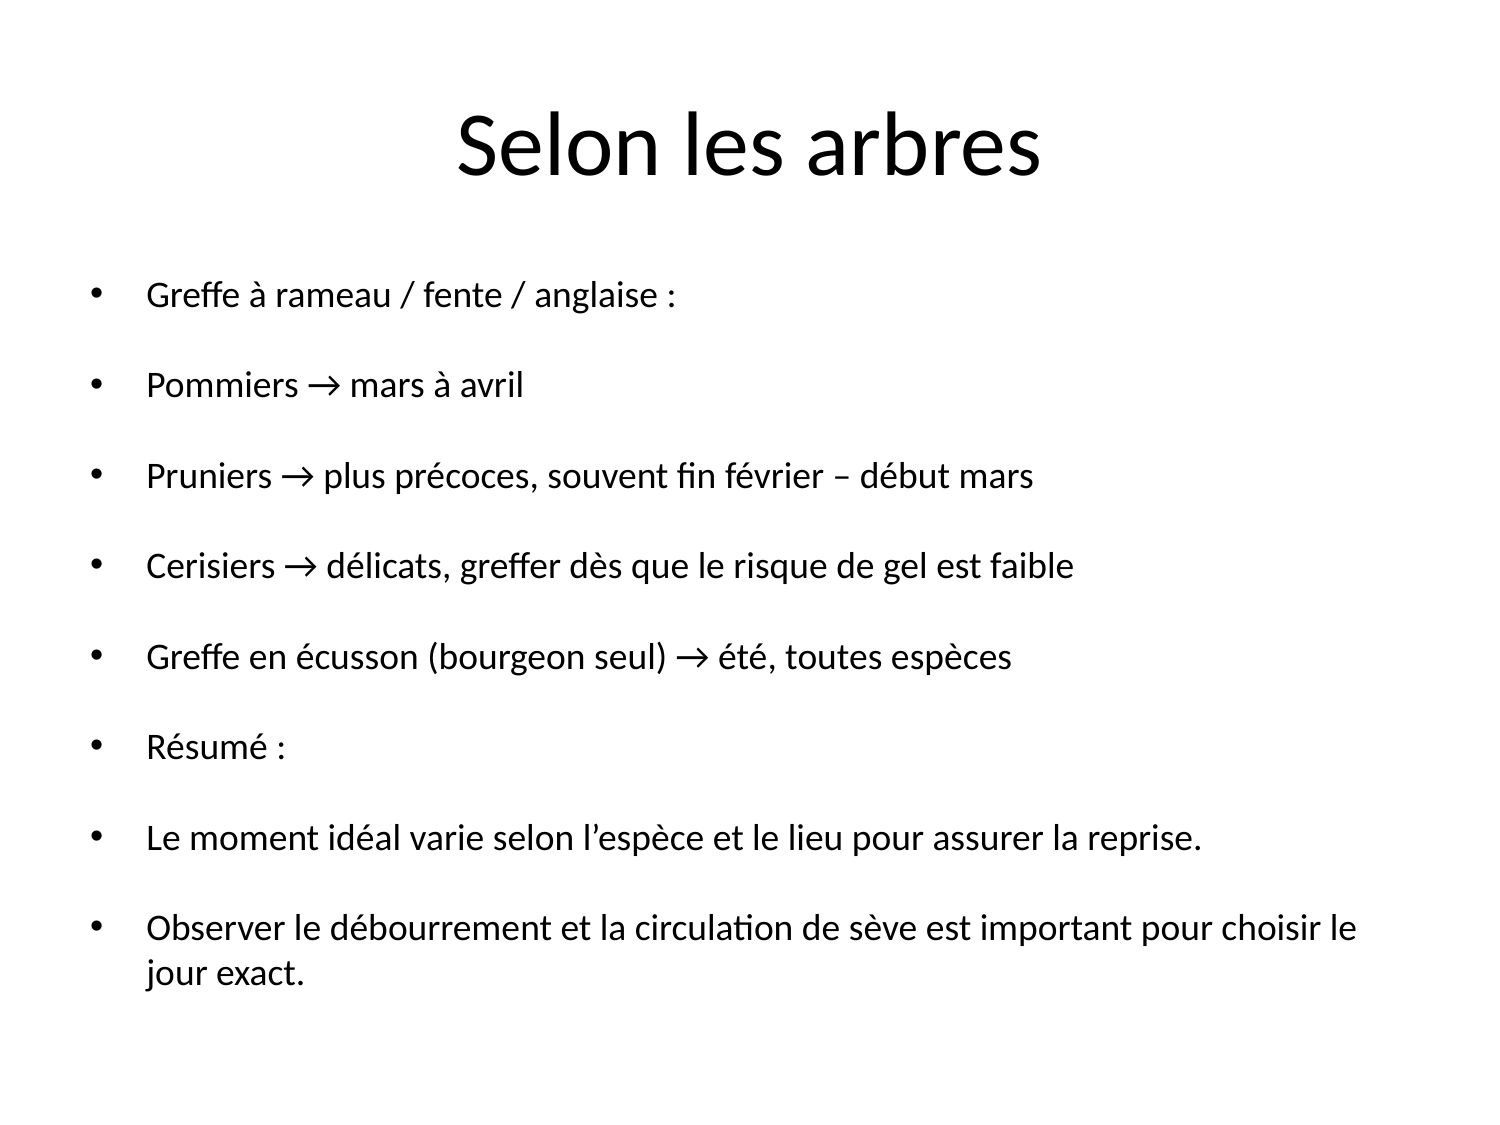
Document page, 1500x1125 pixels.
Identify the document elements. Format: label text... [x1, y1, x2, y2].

title Selon les arbres [75, 45, 1425, 233]
list Greffe à rameau / fente / anglaise : Pommiers → mars à avril Pruniers → plus précoces, souvent fin février – début mars Cerisiers → délicats, greffer dès que le risque de gel est faible Greffe en écusson (bourgeon seul) → été, toutes espèces Résumé : Le moment idéal varie selon l’espèce et le lieu pour assurer la reprise. Observer le débourrement et la circulation de sève est important pour choisir le jour exact. [75, 262, 1425, 1005]
